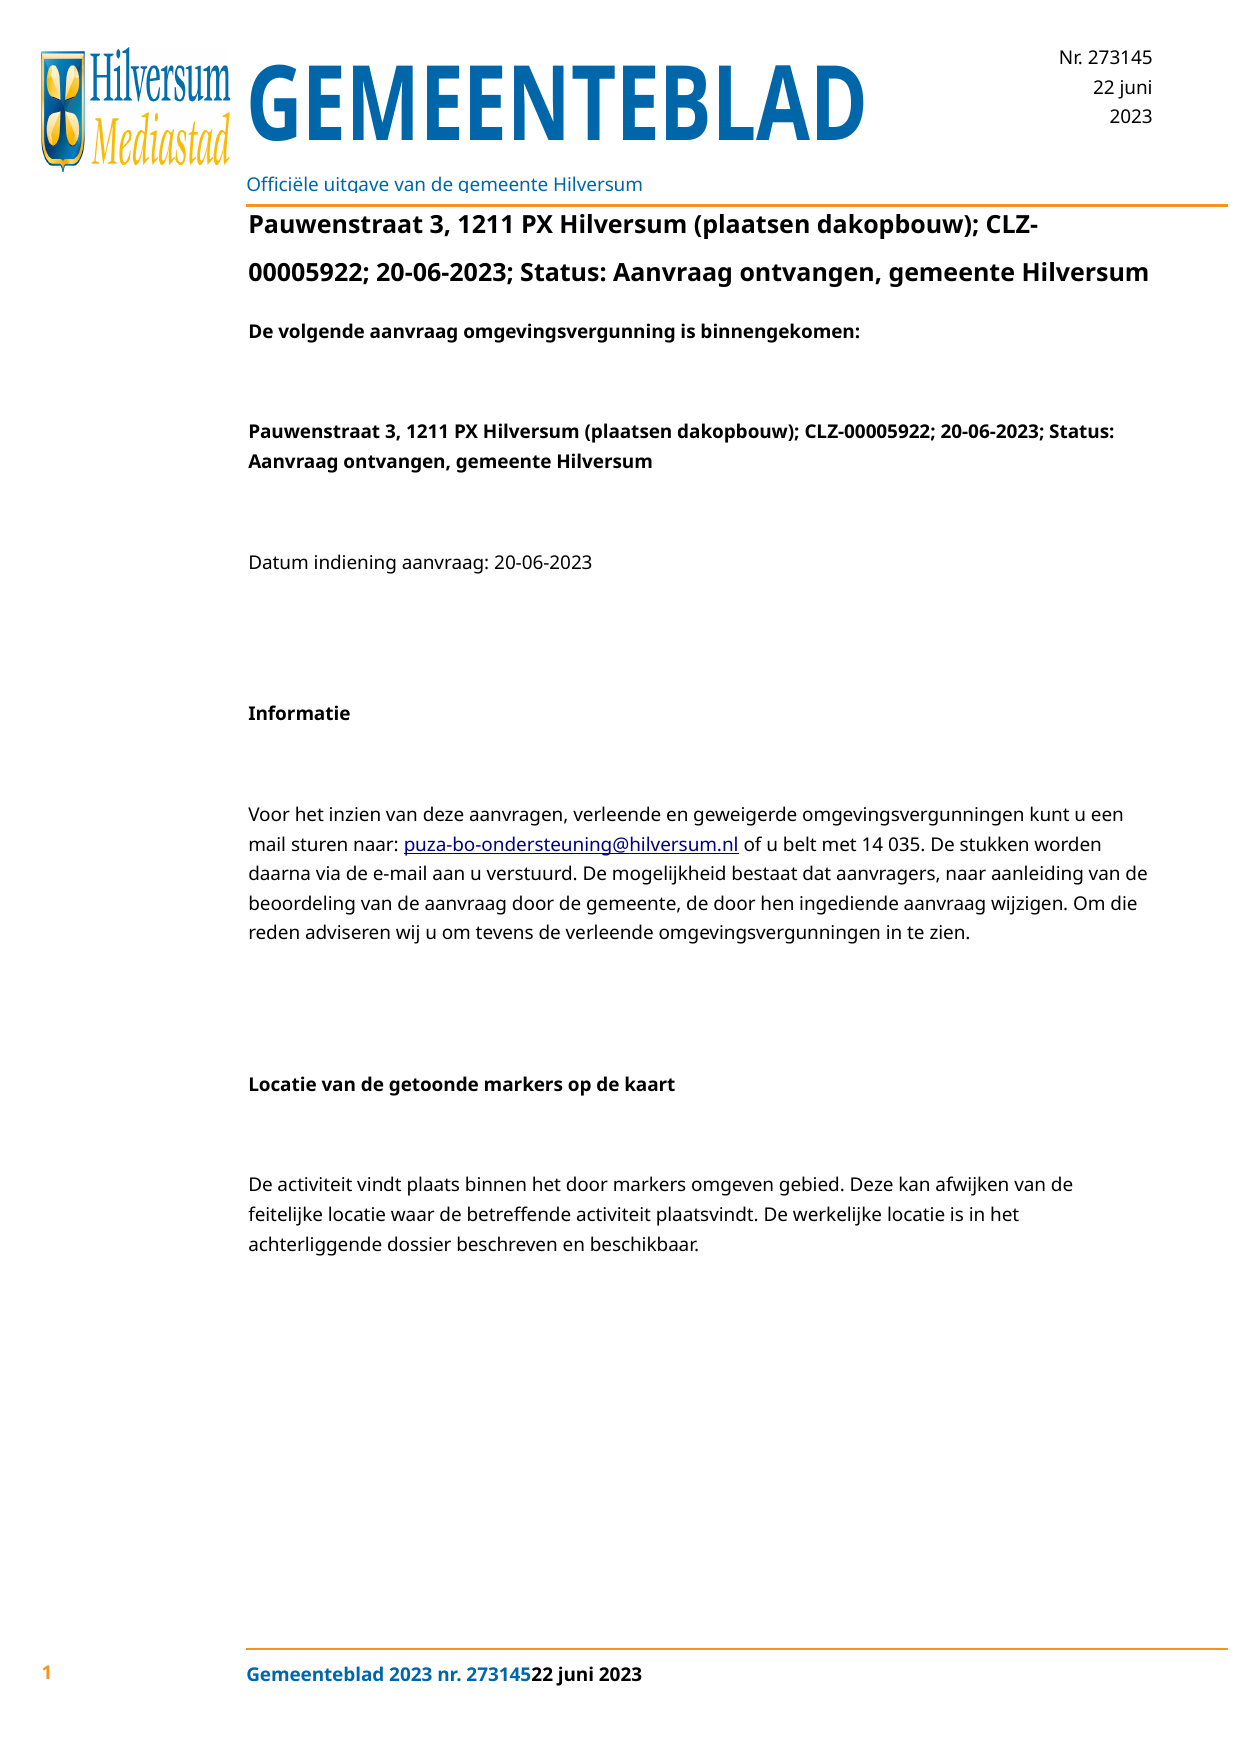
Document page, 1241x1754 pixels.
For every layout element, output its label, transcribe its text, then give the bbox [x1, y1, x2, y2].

text De activiteit vindt plaats binnen het door markers omgeven gebied. Deze kan afwijken van de feitelijke locatie waar de betreffende activiteit plaatsvindt. De werkelijke locatie is in het achterliggende dossier beschreven en beschikbaar. [248, 1172, 1152, 1257]
text Pauwenstraat 3, 1211 PX Hilversum (plaatsen dakopbouw); CLZ-00005922; 20-06-2023; Status: Aanvraag ontvangen, gemeente Hilversum [248, 419, 1152, 474]
text Locatie van de getoonde markers op de kaart [248, 1071, 1152, 1097]
text Voor het inzien van deze aanvragen, verleende en geweigerde omgevingsvergunningen kunt u een mail sturen naar: puza-bo-ondersteuning@hilversum.nl of u belt met 14 035. De stukken worden daarna via de e-mail aan u verstuurd. De mogelijkheid bestaat dat aanvragers, naar aanleiding van de beoordeling van de aanvraag door de gemeente, de door hen ingediende aanvraag wijzigen. Om die reden adviseren wij u om tevens de verleende omgevingsvergunningen in te zien. [248, 801, 1152, 945]
picture [41, 47, 231, 172]
text Pauwenstraat 3, 1211 PX Hilversum (plaatsen dakopbouw); CLZ-00005922; 20-06-2023; Status: Aanvraag ontvangen, gemeente Hilversum [248, 207, 1152, 288]
text Informatie [248, 700, 1152, 726]
text Datum indiening aanvraag: 20-06-2023 [248, 549, 1152, 575]
text De volgende aanvraag omgevingsvergunning is binnengekomen: [248, 318, 1152, 344]
